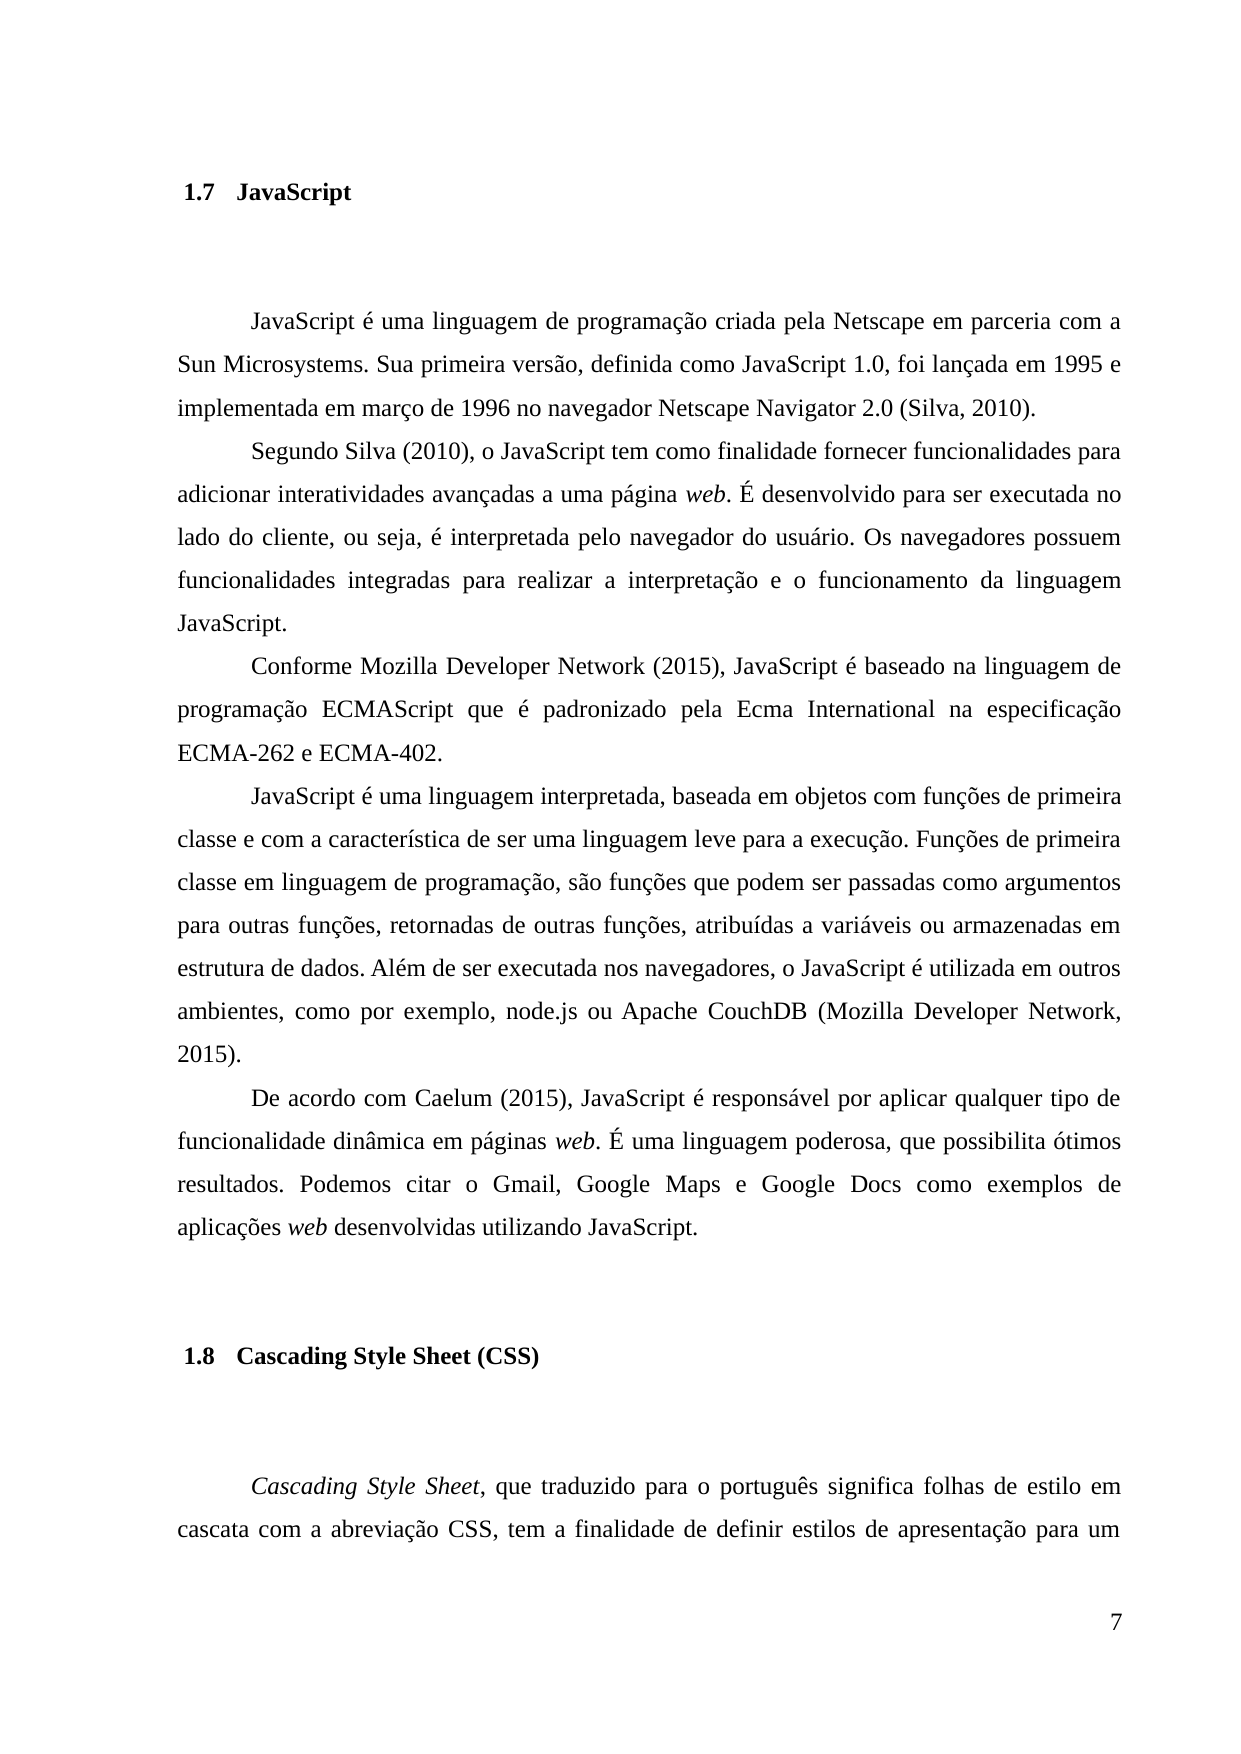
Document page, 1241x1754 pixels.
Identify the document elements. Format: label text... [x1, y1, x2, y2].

text Segundo Silva (2010), o JavaScript tem como finalidade fornecer funcionalidades para adicionar interatividades avançadas a uma página web. É desenvolvido para ser executada no lado do cliente, ou seja, é interpretada pelo navegador do usuário. Os navegadores possuem funcionalidades integradas para realizar a interpretação e o funcionamento da linguagem JavaScript. [177, 436, 1122, 637]
text Cascading Style Sheet, que traduzido para o português significa folhas de estilo em cascata com a abreviação CSS, tem a finalidade de definir estilos de apresentação para um [177, 1471, 1122, 1543]
text De acordo com Caelum (2015), JavaScript é responsável por aplicar qualquer tipo de funcionalidade dinâmica em páginas web. É uma linguagem poderosa, que possibilita ótimos resultados. Podemos citar o Gmail, Google Maps e Google Docs como exemplos de aplicações web desenvolvidas utilizando JavaScript. [177, 1083, 1122, 1241]
text Conforme Mozilla Developer Network (2015), JavaScript é baseado na linguagem de programação ECMAScript que é padronizado pela Ecma International na especificação ECMA-262 e ECMA-402. [177, 651, 1122, 766]
subtitle JavaScript [177, 177, 1122, 206]
text JavaScript é uma linguagem de programação criada pela Netscape em parceria com a Sun Microsystems. Sua primeira versão, definida como JavaScript 1.0, foi lançada em 1995 e implementada em março de 1996 no navegador Netscape Navigator 2.0 (Silva, 2010). [177, 306, 1122, 421]
subtitle Cascading Style Sheet (CSS) [177, 1341, 1122, 1370]
text JavaScript é uma linguagem interpretada, baseada em objetos com funções de primeira classe e com a característica de ser uma linguagem leve para a execução. Funções de primeira classe em linguagem de programação, são funções que podem ser passadas como argumentos para outras funções, retornadas de outras funções, atribuídas a variáveis ou armazenadas em estrutura de dados. Além de ser executada nos navegadores, o JavaScript é utilizada em outros ambientes, como por exemplo, node.js ou Apache CouchDB (Mozilla Developer Network, 2015). [177, 781, 1122, 1068]
